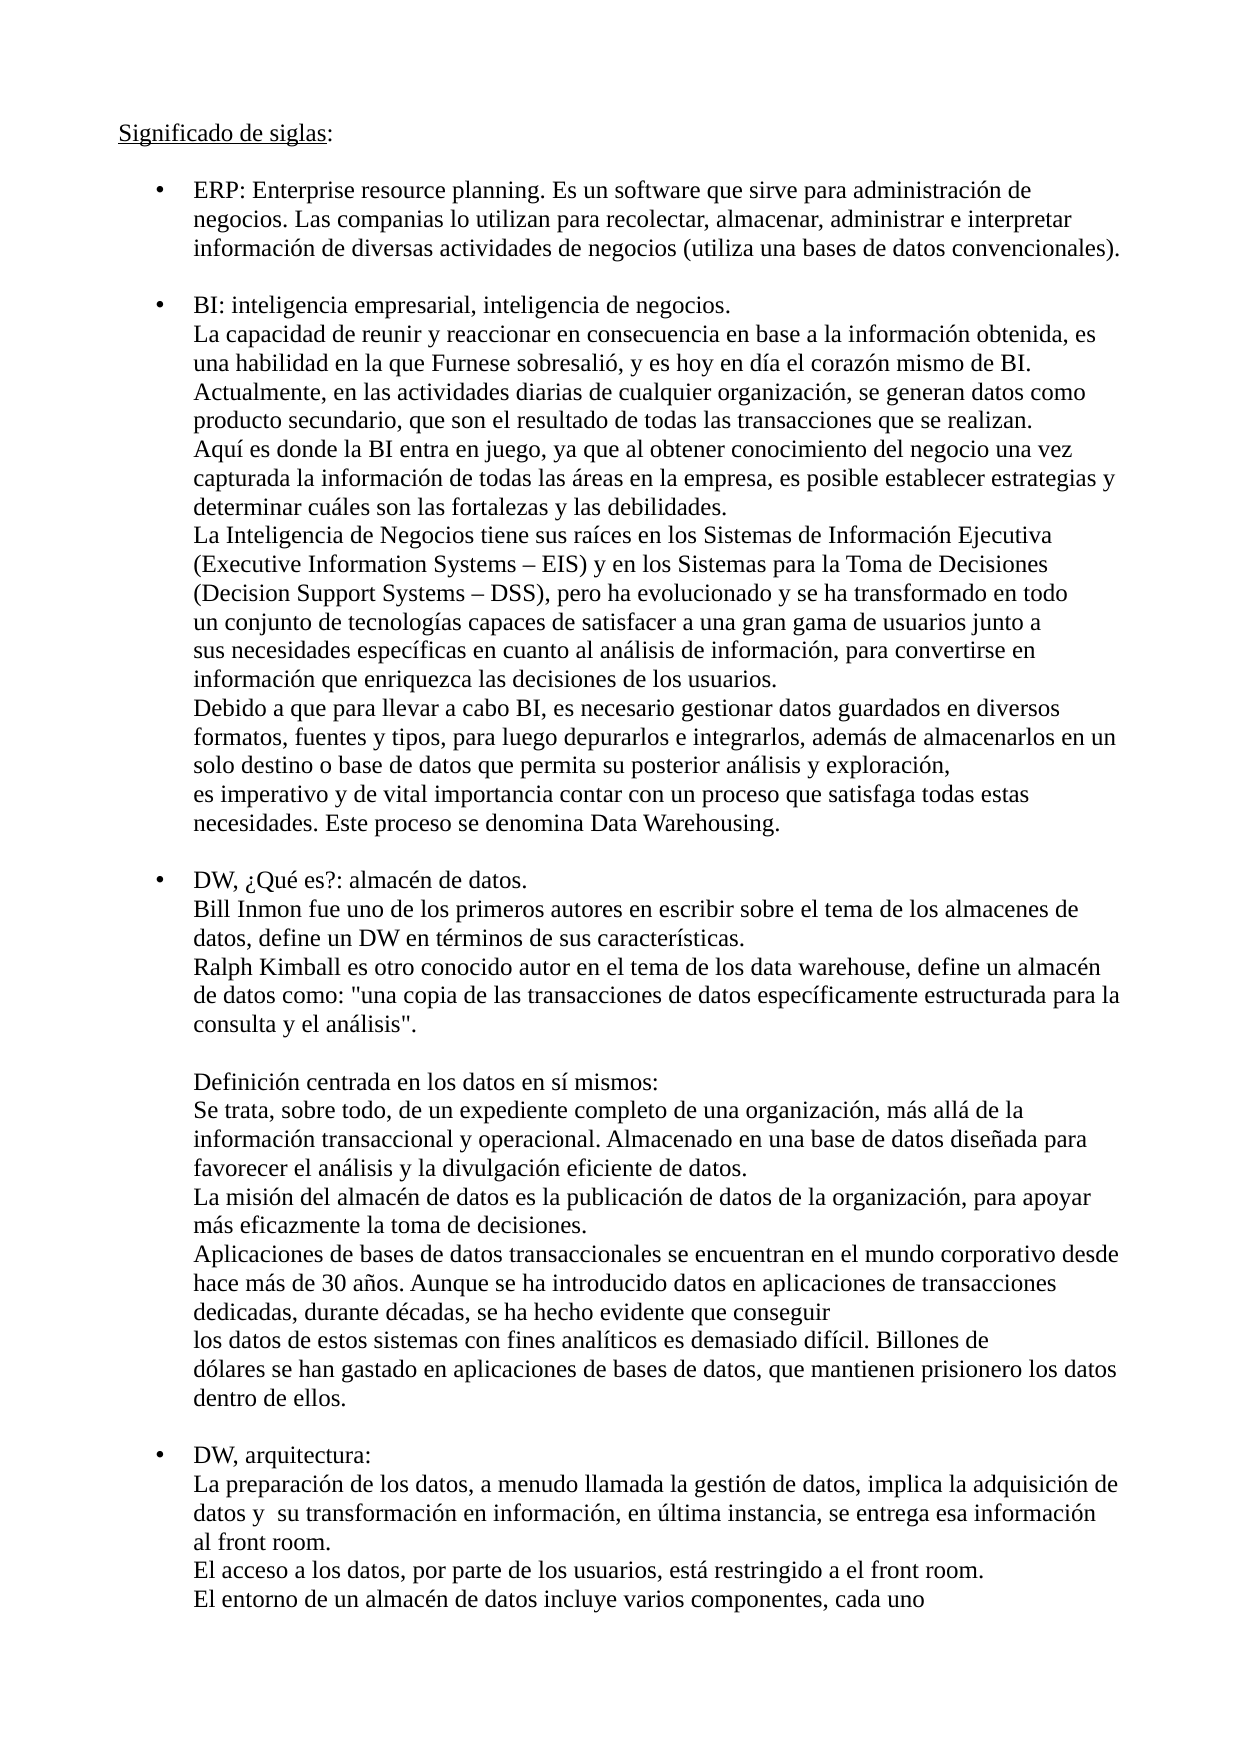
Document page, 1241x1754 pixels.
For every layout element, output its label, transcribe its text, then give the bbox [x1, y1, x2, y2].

list DW, arquitectura: [156, 1441, 1122, 1469]
list La misión del almacén de datos es la publicación de datos de la organización, para apoyar más eficazmente la toma de decisiones. [156, 1182, 1122, 1239]
list los datos de estos sistemas con fines analíticos es demasiado difícil. Billones de [156, 1326, 1122, 1354]
list La capacidad de reunir y reaccionar en consecuencia en base a la información obtenida, es una habilidad en la que Furnese sobresalió, y es hoy en día el corazón mismo de BI. [156, 319, 1122, 377]
list DW, ¿Qué es?: almacén de datos. [156, 866, 1122, 894]
list Aquí es donde la BI entra en juego, ya que al obtener conocimiento del negocio una vez capturada la información de todas las áreas en la empresa, es posible establecer estrategias y determinar cuáles son las fortalezas y las debilidades. [156, 434, 1122, 521]
list La Inteligencia de Negocios tiene sus raíces en los Sistemas de Información Ejecutiva (Executive Information Systems – EIS) y en los Sistemas para la Toma de Decisiones (Decision Support Systems – DSS), pero ha evolucionado y se ha transformado en todo [156, 521, 1122, 607]
list ERP: Enterprise resource planning. Es un software que sirve para administración de negocios. Las companias lo utilizan para recolectar, almacenar, administrar e interpretar información de diversas actividades de negocios (utiliza una bases de datos convencionales). [156, 176, 1122, 262]
list Actualmente, en las actividades diarias de cualquier organización, se generan datos como producto secundario, que son el resultado de todas las transacciones que se realizan. [156, 377, 1122, 434]
list La preparación de los datos, a menudo llamada la gestión de datos, implica la adquisición de datos y su transformación en información, en última instancia, se entrega esa información [156, 1469, 1122, 1527]
list Bill Inmon fue uno de los primeros autores en escribir sobre el tema de los almacenes de datos, define un DW en términos de sus características. [156, 894, 1122, 952]
list un conjunto de tecnologías capaces de satisfacer a una gran gama de usuarios junto a [156, 607, 1122, 636]
list Definición centrada en los datos en sí mismos: [156, 1067, 1122, 1096]
list Aplicaciones de bases de datos transaccionales se encuentran en el mundo corporativo desde hace más de 30 años. Aunque se ha introducido datos en aplicaciones de transacciones dedicadas, durante décadas, se ha hecho evidente que conseguir [156, 1239, 1122, 1326]
list al front room. [156, 1527, 1122, 1556]
list es imperativo y de vital importancia contar con un proceso que satisfaga todas estas necesidades. Este proceso se denomina Data Warehousing. [156, 779, 1122, 837]
list Ralph Kimball es otro conocido autor en el tema de los data warehouse, define un almacén de datos como: "una copia de las transacciones de datos específicamente estructurada para la consulta y el análisis". [156, 952, 1122, 1038]
list Debido a que para llevar a cabo BI, es necesario gestionar datos guardados en diversos formatos, fuentes y tipos, para luego depurarlos e integrarlos, además de almacenarlos en un solo destino o base de datos que permita su posterior análisis y exploración, [156, 693, 1122, 779]
list BI: inteligencia empresarial, inteligencia de negocios. [156, 291, 1122, 319]
list El acceso a los datos, por parte de los usuarios, está restringido a el front room. [156, 1556, 1122, 1584]
list dólares se han gastado en aplicaciones de bases de datos, que mantienen prisionero los datos dentro de ellos. [156, 1354, 1122, 1412]
text Significado de siglas: [118, 118, 1122, 147]
list Se trata, sobre todo, de un expediente completo de una organización, más allá de la información transaccional y operacional. Almacenado en una base de datos diseñada para favorecer el análisis y la divulgación eficiente de datos. [156, 1096, 1122, 1182]
list El entorno de un almacén de datos incluye varios componentes, cada uno [156, 1584, 1122, 1613]
list sus necesidades específicas en cuanto al análisis de información, para convertirse en información que enriquezca las decisiones de los usuarios. [156, 636, 1122, 693]
